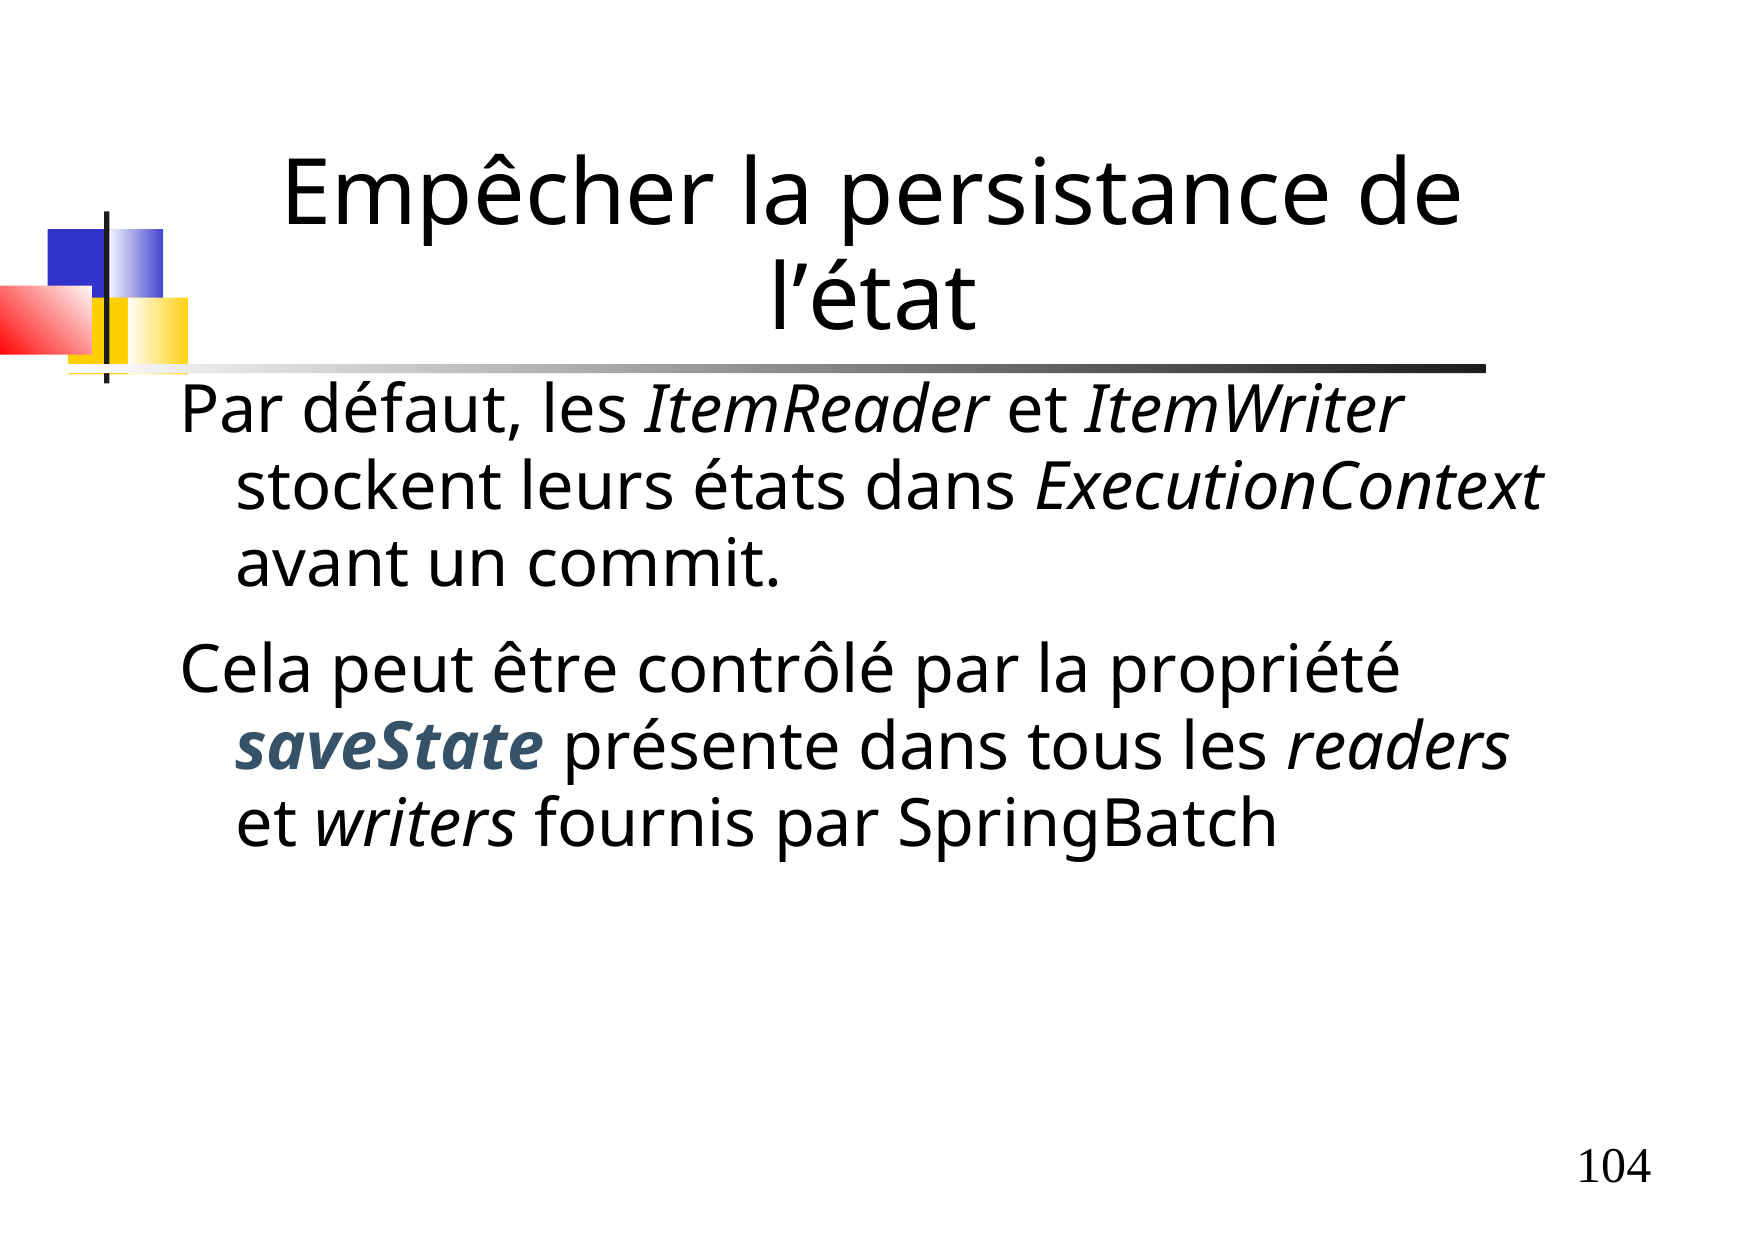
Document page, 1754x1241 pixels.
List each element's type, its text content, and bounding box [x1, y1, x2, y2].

list Par défaut, les ItemReader et ItemWriter stockent leurs états dans ExecutionContext avant un commit. Cela peut être contrôlé par la propriété saveState présente dans tous les readers et writers fournis par SpringBatch [179, 371, 1567, 1091]
title Empêcher la persistance de l’état [179, 139, 1567, 351]
